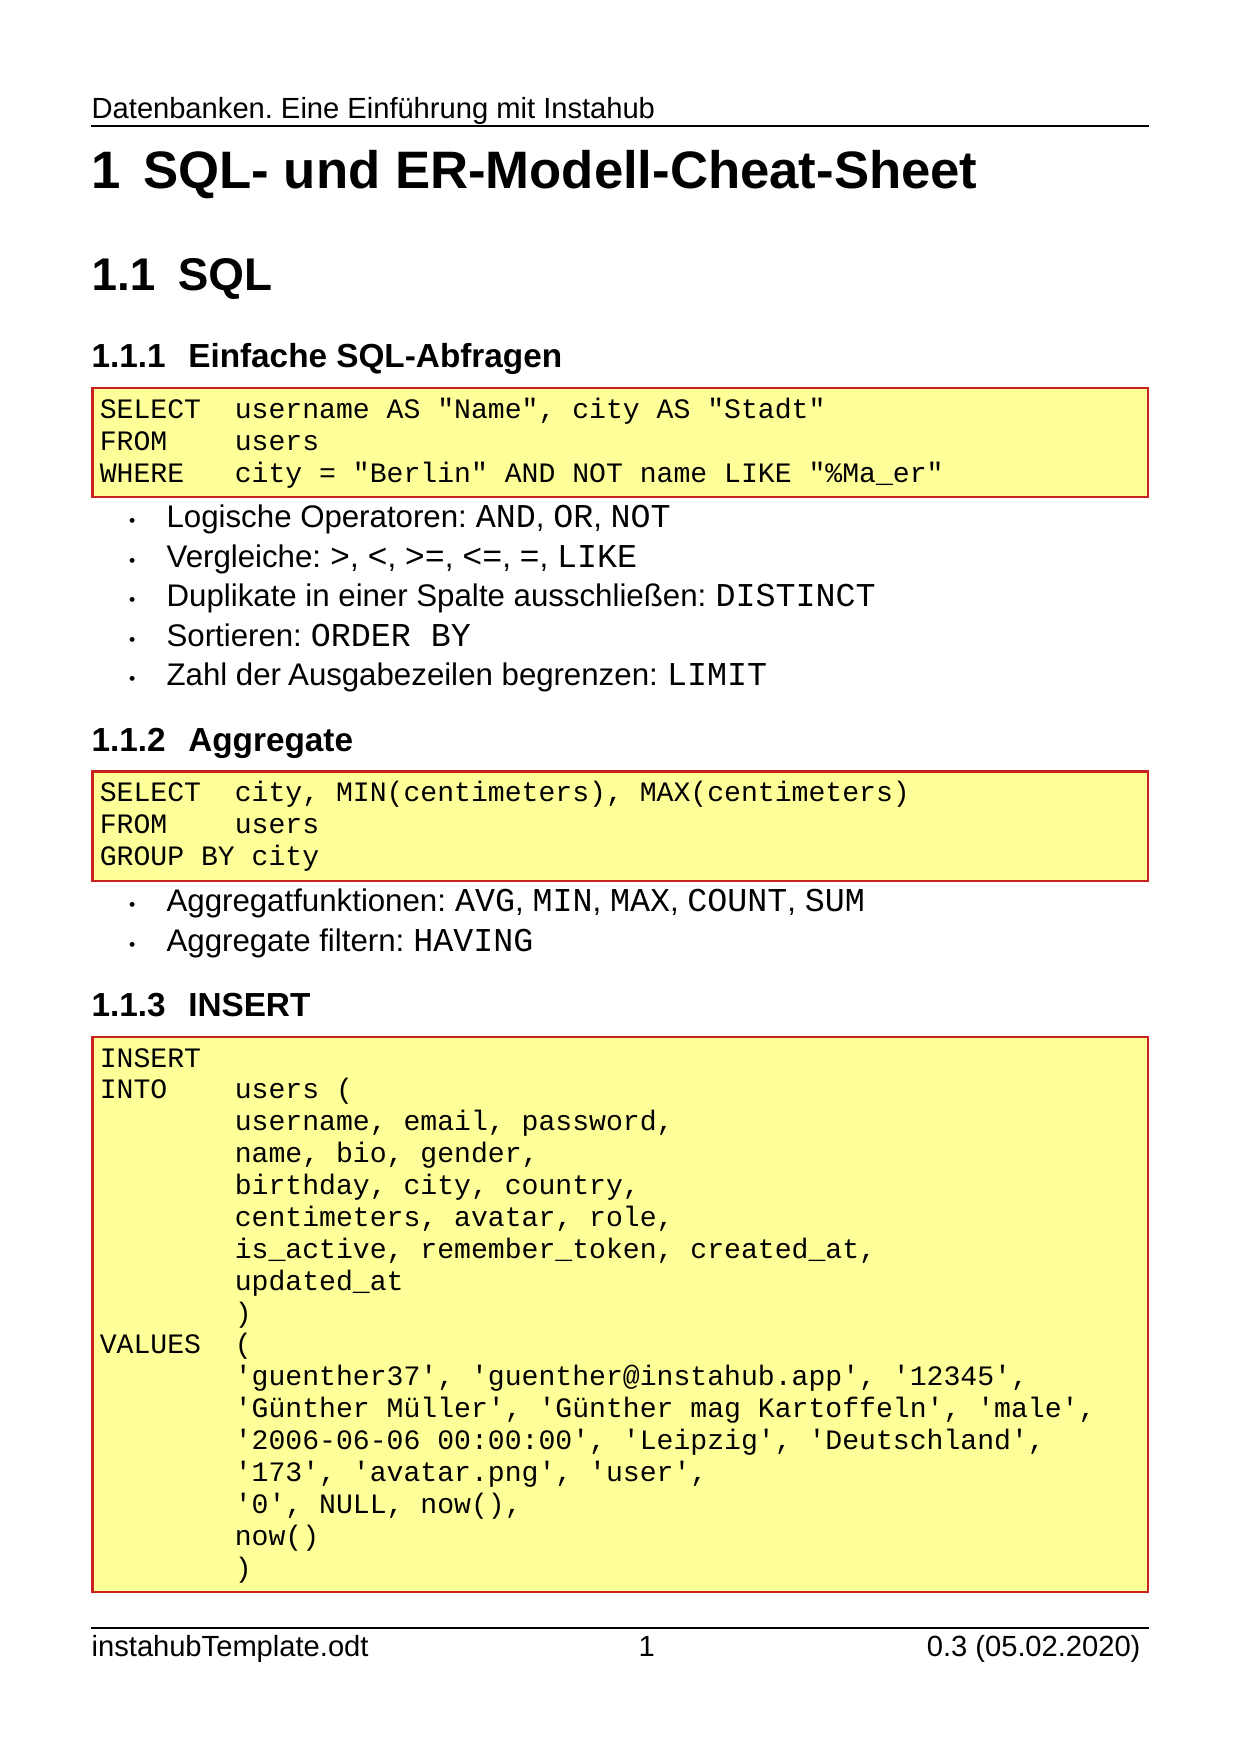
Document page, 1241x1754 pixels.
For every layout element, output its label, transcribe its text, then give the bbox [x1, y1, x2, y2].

text VALUES ( [94, 1322, 1147, 1354]
list Aggregatfunktionen: AVG, MIN, MAX, COUNT, SUM [129, 882, 1149, 922]
text GROUP BY city [94, 834, 1147, 880]
text '173', 'avatar.png', 'user', [94, 1450, 1147, 1482]
text FROM users [94, 802, 1147, 834]
text WHERE city = "Berlin" AND NOT name LIKE "%Ma_er" [94, 451, 1147, 496]
text username, email, password, [94, 1099, 1147, 1131]
text 'guenther37', 'guenther@instahub.app', '12345', [94, 1354, 1147, 1386]
text 'Günther Müller', 'Günther mag Kartoffeln', 'male', [94, 1386, 1147, 1418]
text birthday, city, country, [94, 1163, 1147, 1195]
subtitle Einfache SQL-Abfragen [91, 336, 1149, 374]
list Vergleiche: >, <, >=, <=, =, LIKE [129, 538, 1149, 577]
text FROM users [94, 419, 1147, 451]
subtitle SQL- und ER-Modell-Cheat-Sheet [91, 139, 1149, 199]
text ) [94, 1291, 1147, 1322]
text name, bio, gender, [94, 1131, 1147, 1163]
list Duplikate in einer Spalte ausschließen: DISTINCT [129, 577, 1149, 617]
subtitle SQL [91, 247, 1149, 300]
text now() [94, 1514, 1147, 1546]
text INSERT [94, 1038, 1147, 1067]
list Aggregate filtern: HAVING [129, 922, 1149, 961]
list Zahl der Ausgabezeilen begrenzen: LIMIT [129, 656, 1149, 696]
list Logische Operatoren: AND, OR, NOT [129, 498, 1149, 538]
text INTO users ( [94, 1067, 1147, 1099]
text ) [94, 1546, 1147, 1591]
text updated_at [94, 1259, 1147, 1291]
text '0', NULL, now(), [94, 1482, 1147, 1514]
text SELECT city, MIN(centimeters), MAX(centimeters) [94, 773, 1147, 802]
text centimeters, avatar, role, [94, 1195, 1147, 1227]
subtitle INSERT [91, 985, 1149, 1023]
text SELECT username AS "Name", city AS "Stadt" [94, 389, 1147, 419]
list Sortieren: ORDER BY [129, 617, 1149, 656]
text '2006-06-06 00:00:00', 'Leipzig', 'Deutschland', [94, 1418, 1147, 1450]
text is_active, remember_token, created_at, [94, 1227, 1147, 1259]
subtitle Aggregate [91, 719, 1149, 758]
